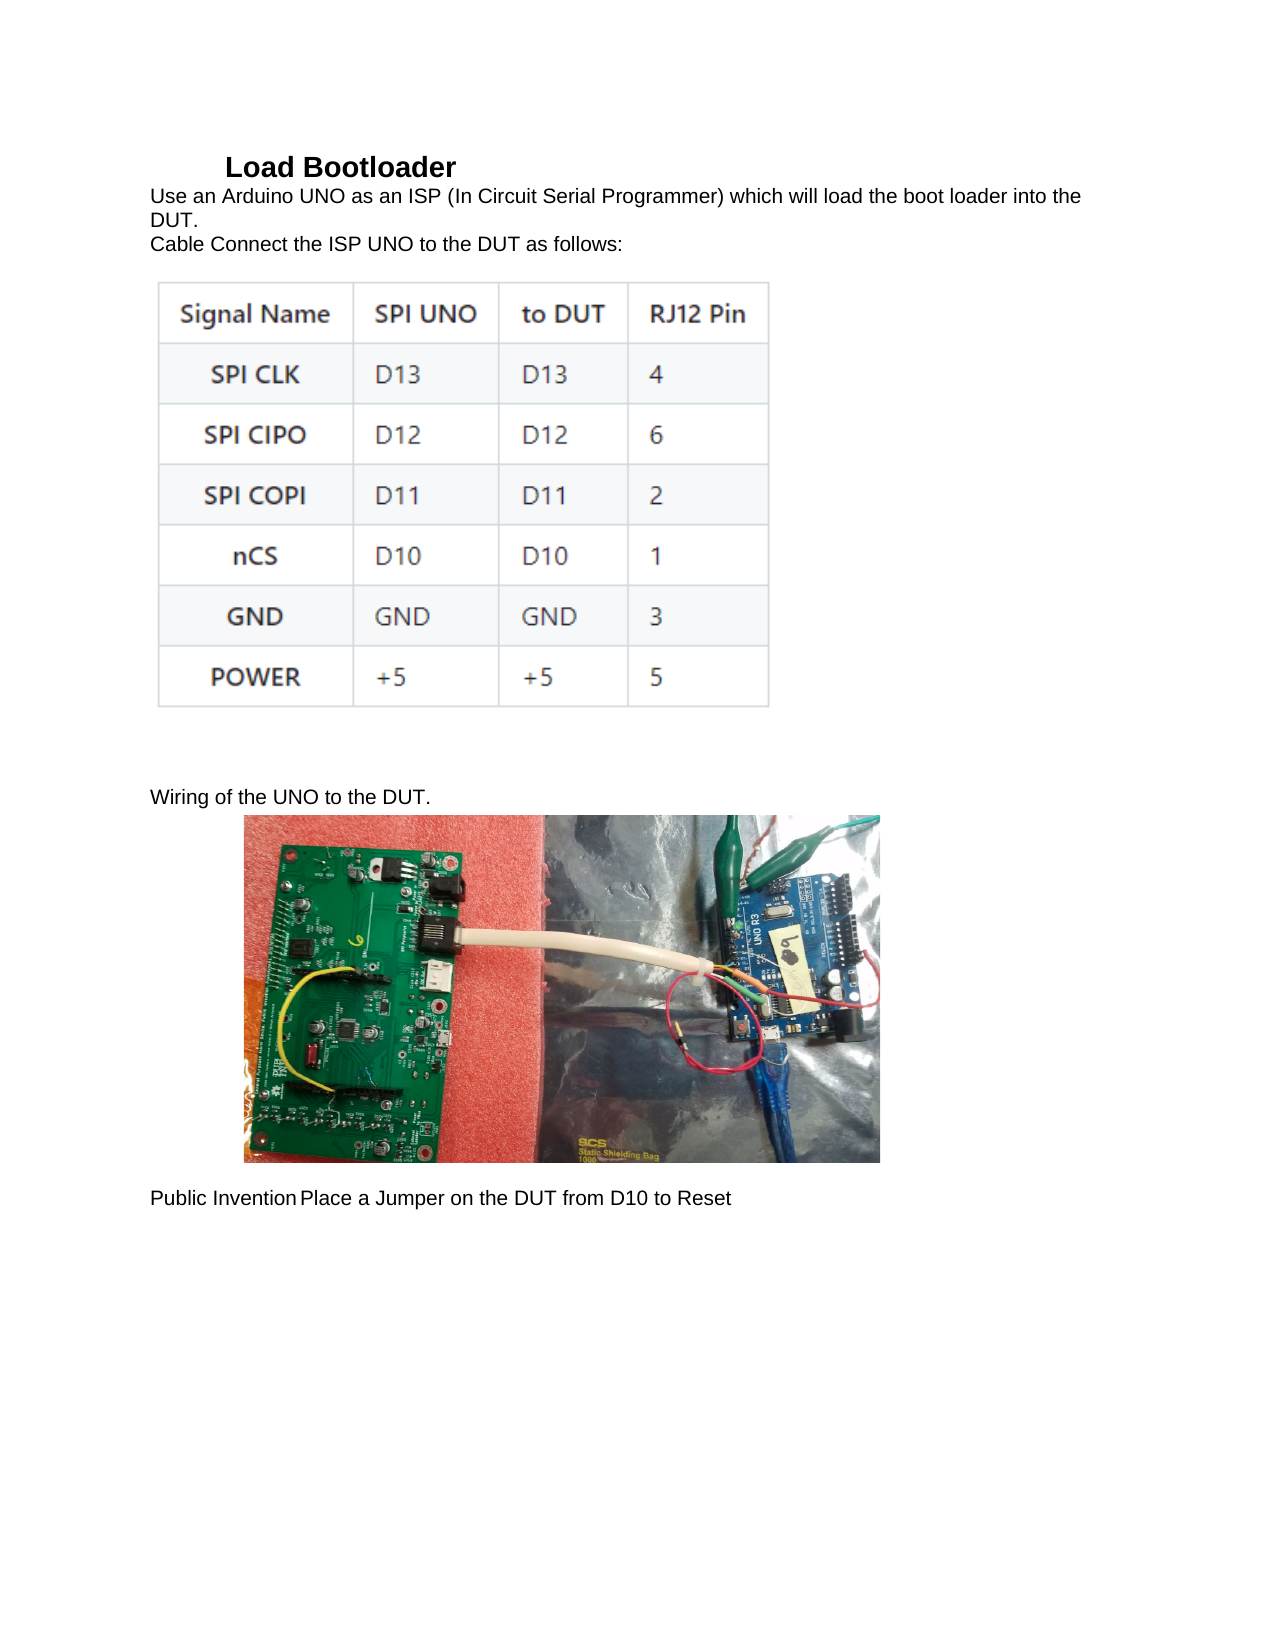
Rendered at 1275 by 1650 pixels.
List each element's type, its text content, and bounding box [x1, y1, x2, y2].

text Cable Connect the ISP UNO to the DUT as follows: [150, 231, 1125, 255]
text Public Invention Place a Jumper on the DUT from D10 to Reset [150, 1186, 1125, 1210]
subtitle Load Bootloader [225, 150, 1125, 183]
picture [243, 815, 881, 1163]
text Wiring of the UNO to the DUT. [150, 785, 1125, 809]
picture [150, 274, 773, 714]
text Use an Arduino UNO as an ISP (In Circuit Serial Programmer) which will load the boot loader into the DUT. [150, 183, 1125, 231]
